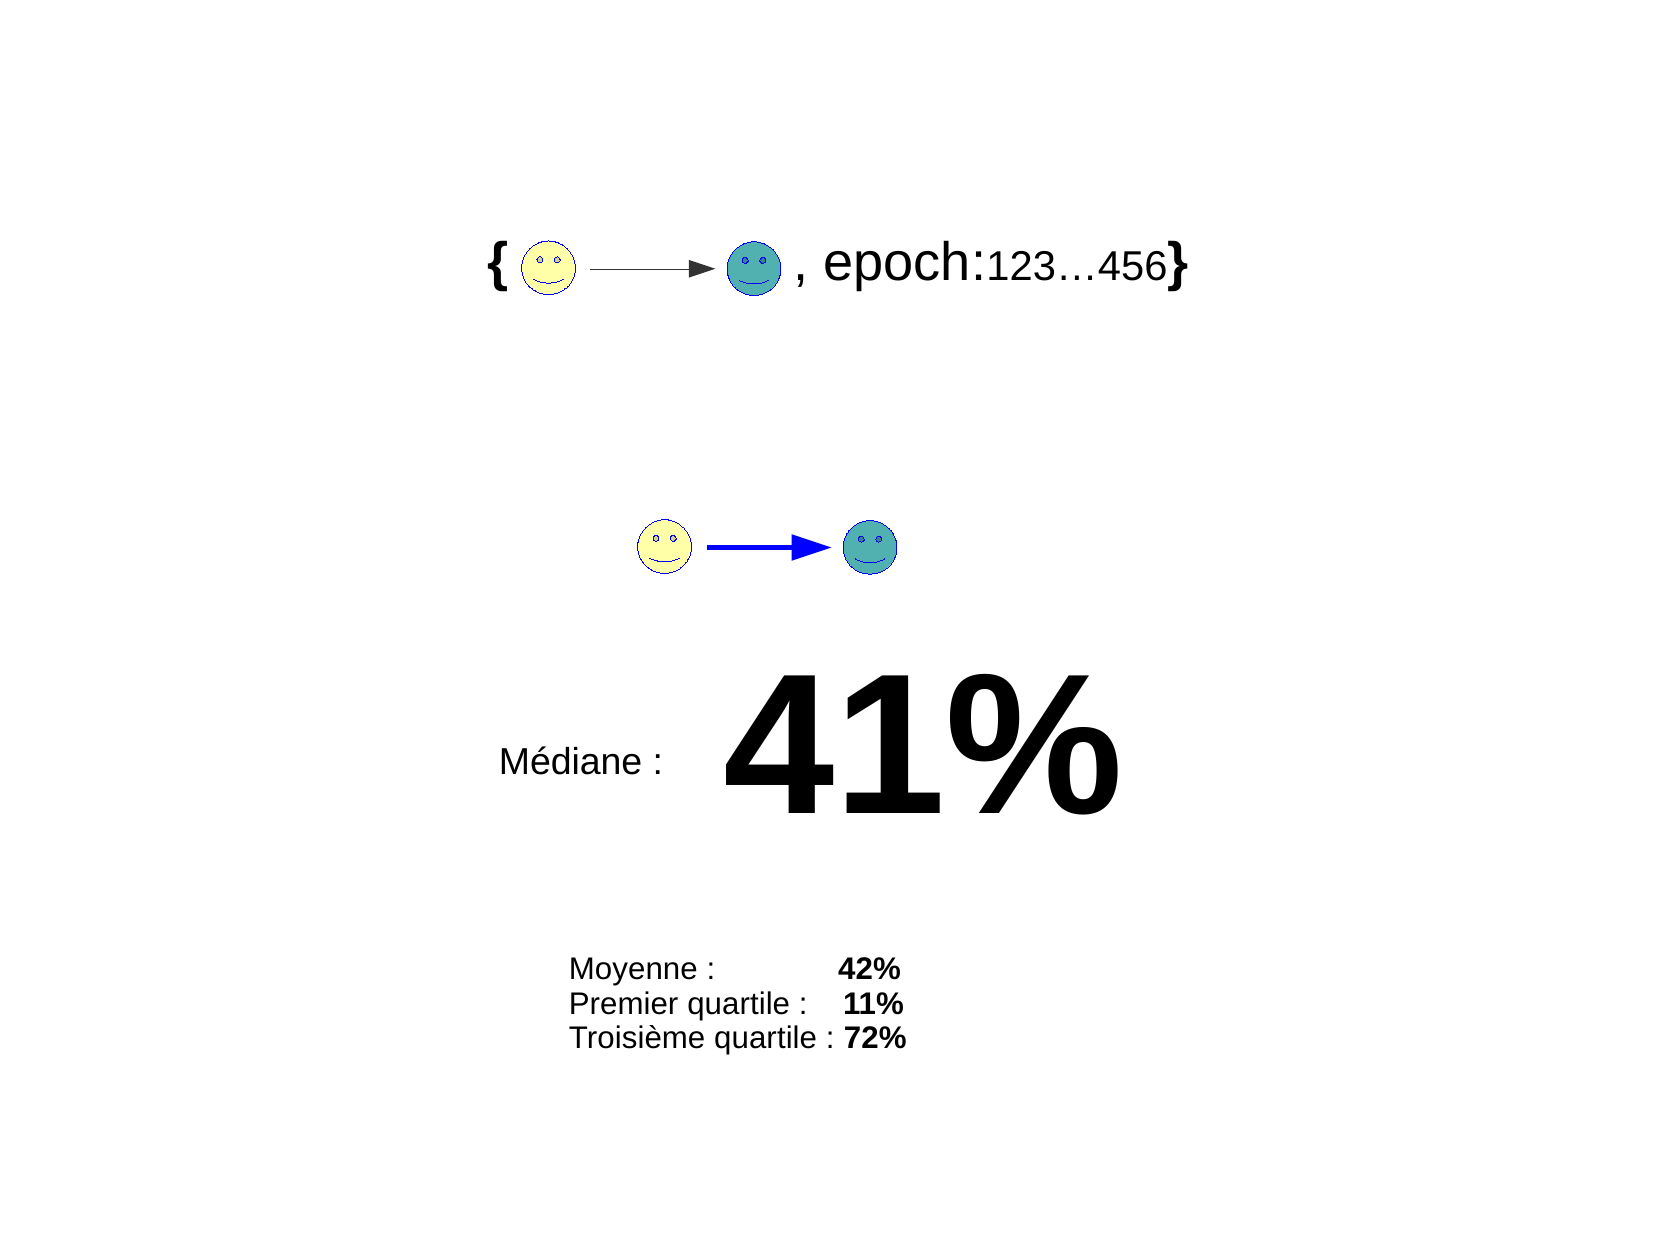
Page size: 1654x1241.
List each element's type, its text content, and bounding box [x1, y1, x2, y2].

text_box [521, 240, 576, 295]
text_box Moyenne : 42% Premier quartile : 11% Troisième quartile : 72% [554, 943, 922, 1063]
text_box [637, 519, 692, 574]
text_box 41% [708, 625, 1139, 864]
text_box [843, 520, 897, 575]
text_box { , epoch:123…456} [472, 224, 1224, 308]
text_box [727, 241, 781, 296]
text_box Médiane : [484, 733, 679, 791]
